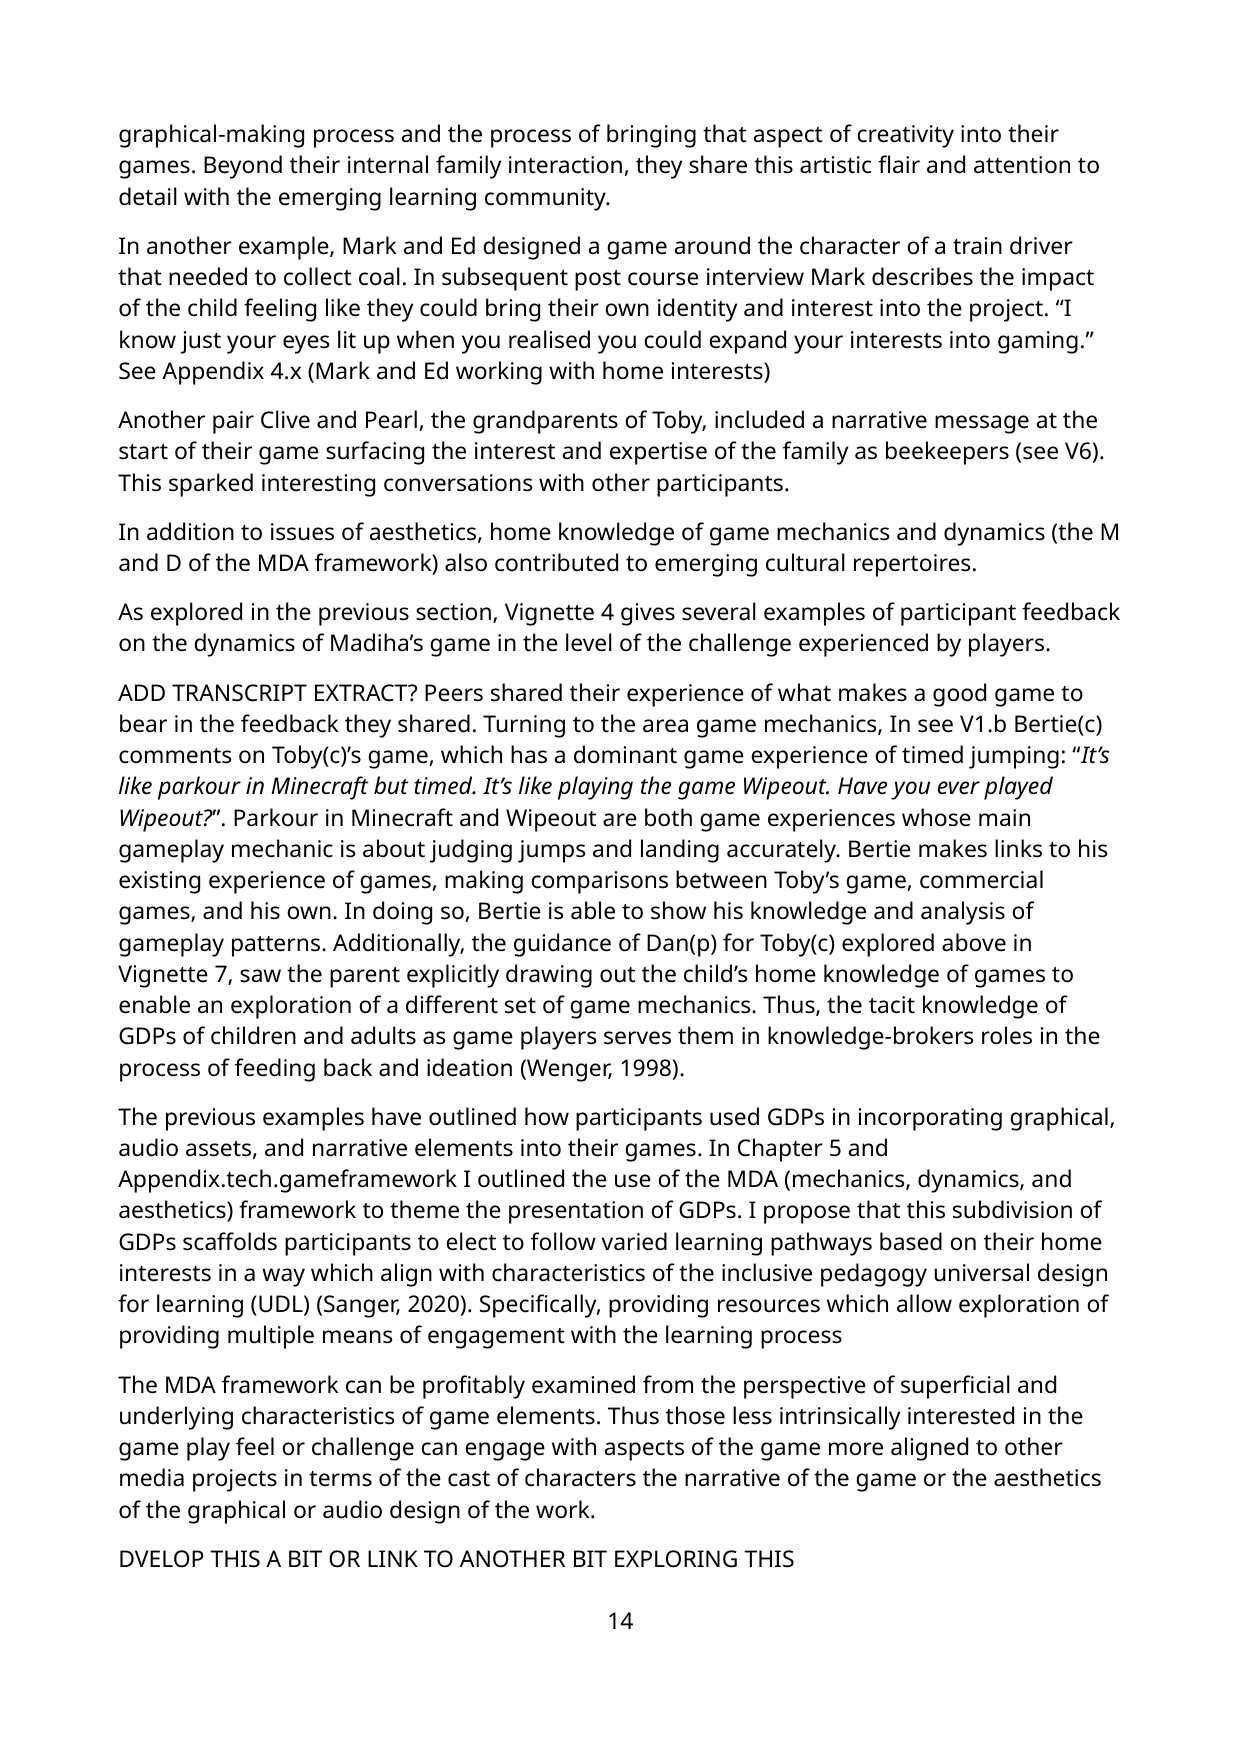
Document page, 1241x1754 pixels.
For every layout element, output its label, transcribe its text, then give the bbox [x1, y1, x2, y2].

text graphical-making process and the process of bringing that aspect of creativity into their games. Beyond their internal family interaction, they share this artistic flair and attention to detail with the emerging learning community. [118, 118, 1122, 212]
text In addition to issues of aesthetics, home knowledge of game mechanics and dynamics (the M and D of the MDA framework) also contributed to emerging cultural repertoires. [118, 516, 1122, 578]
text Another pair Clive and Pearl, the grandparents of Toby, included a narrative message at the start of their game surfacing the interest and expertise of the family as beekeepers (see V6). This sparked interesting conversations with other participants. [118, 404, 1122, 498]
text In another example, Mark and Ed designed a game around the character of a train driver that needed to collect coal. In subsequent post course interview Mark describes the impact of the child feeling like they could bring their own identity and interest into the project. “I know just your eyes lit up when you realised you could expand your interests into gaming.” See Appendix 4.x (Mark and Ed working with home interests) [118, 230, 1122, 386]
text ADD TRANSCRIPT EXTRACT? Peers shared their experience of what makes a good game to bear in the feedback they shared. Turning to the area game mechanics, In see V1.b Bertie(c) comments on Toby(c)’s game, which has a dominant game experience of timed jumping: “It’s like parkour in Minecraft but timed. It’s like playing the game Wipeout. Have you ever played Wipeout?”. Parkour in Minecraft and Wipeout are both game experiences whose main gameplay mechanic is about judging jumps and landing accurately. Bertie makes links to his existing experience of games, making comparisons between Toby’s game, commercial games, and his own. In doing so, Bertie is able to show his knowledge and analysis of gameplay patterns. Additionally, the guidance of Dan(p) for Toby(c) explored above in Vignette 7, saw the parent explicitly drawing out the child’s home knowledge of games to enable an exploration of a different set of game mechanics. Thus, the tacit knowledge of GDPs of children and adults as game players serves them in knowledge-brokers roles in the process of feeding back and ideation (Wenger, 1998). [118, 676, 1122, 1083]
text As explored in the previous section, Vignette 4 gives several examples of participant feedback on the dynamics of Madiha’s game in the level of the challenge experienced by players. [118, 596, 1122, 658]
text DVELOP THIS A BIT OR LINK TO ANOTHER BIT EXPLORING THIS [118, 1543, 1122, 1574]
text The previous examples have outlined how participants used GDPs in incorporating graphical, audio assets, and narrative elements into their games. In Chapter 5 and Appendix.tech.gameframework I outlined the use of the MDA (mechanics, dynamics, and aesthetics) framework to theme the presentation of GDPs. I propose that this subdivision of GDPs scaffolds participants to elect to follow varied learning pathways based on their home interests in a way which align with characteristics of the inclusive pedagogy universal design for learning (UDL) (Sanger, 2020). Specifically, providing resources which allow exploration of providing multiple means of engagement with the learning process [118, 1101, 1122, 1351]
text The MDA framework can be profitably examined from the perspective of superficial and underlying characteristics of game elements. Thus those less intrinsically interested in the game play feel or challenge can engage with aspects of the game more aligned to other media projects in terms of the cast of characters the narrative of the game or the aesthetics of the graphical or audio design of the work. [118, 1368, 1122, 1525]
